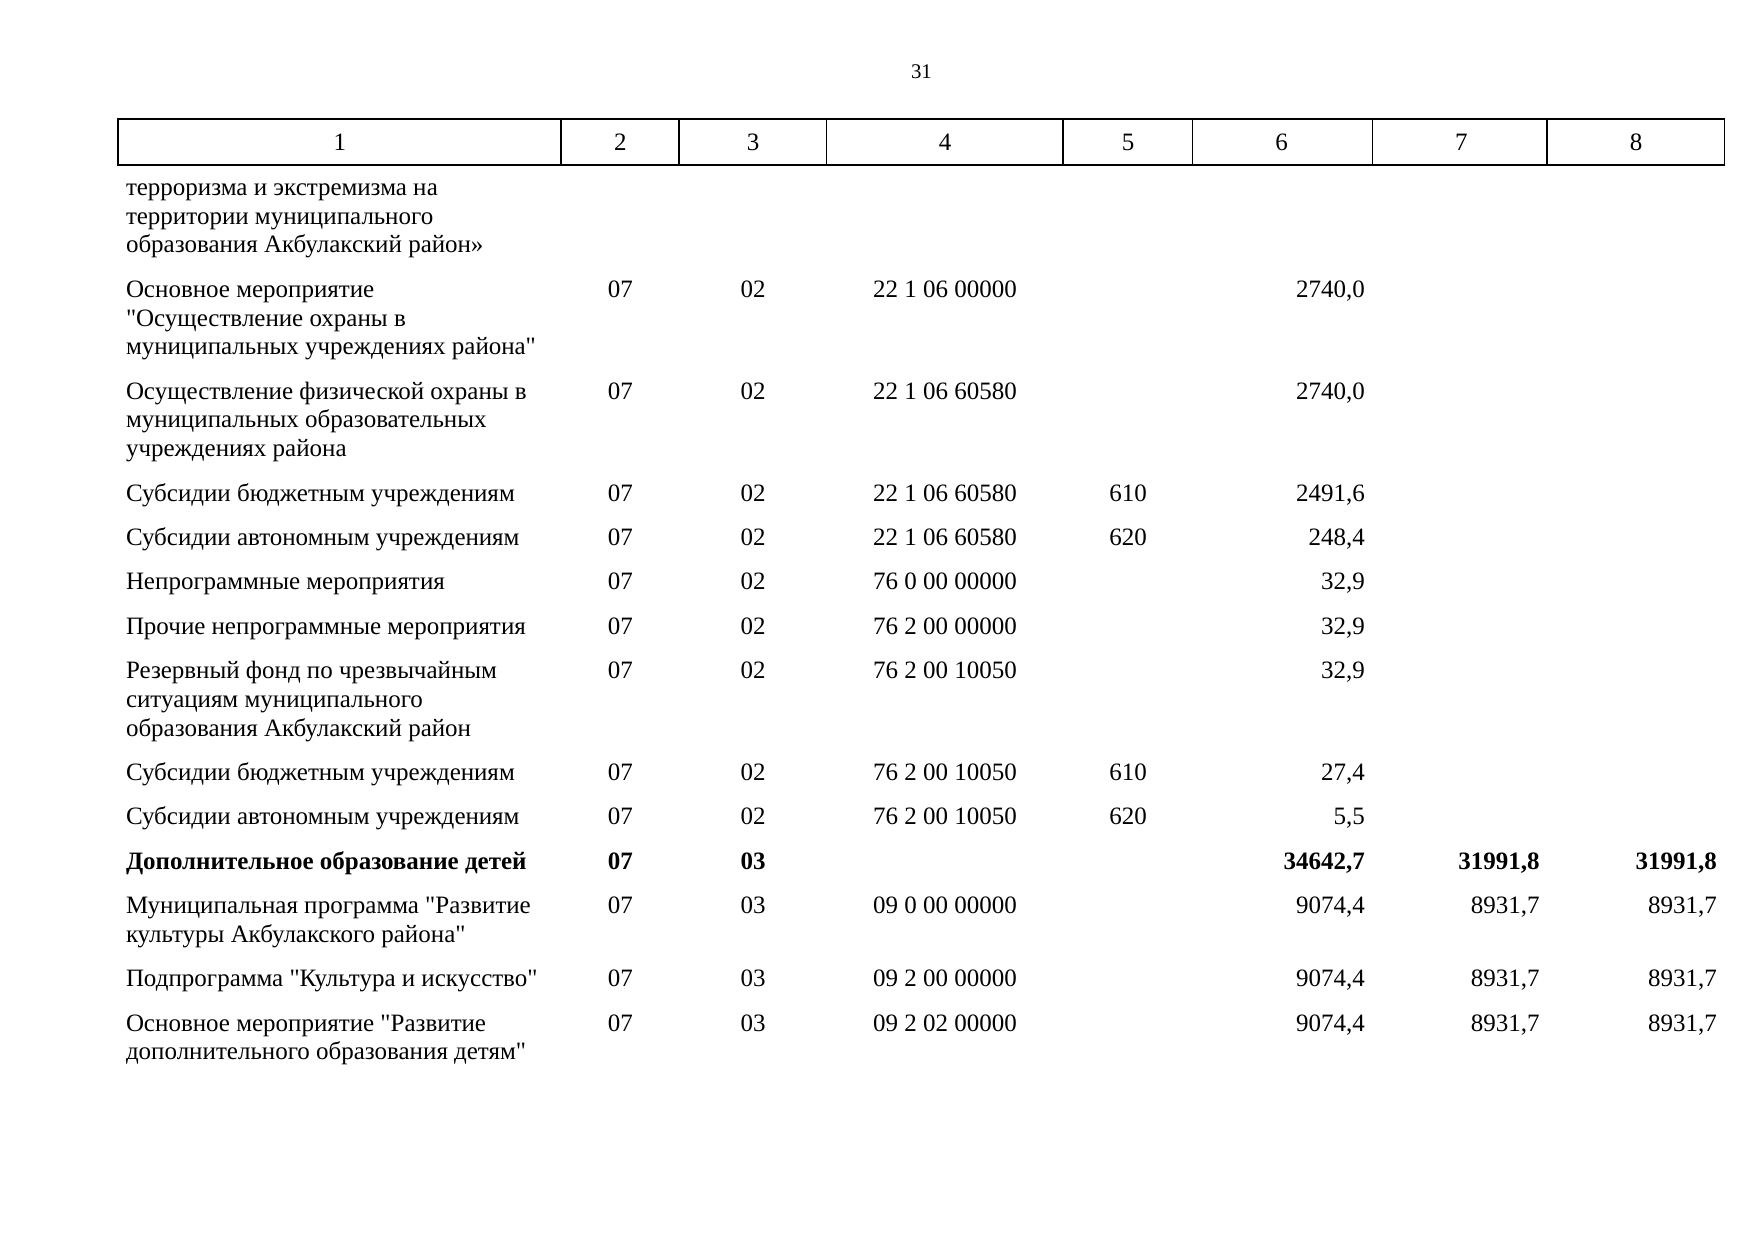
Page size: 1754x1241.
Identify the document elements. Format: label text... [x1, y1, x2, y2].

table_header [1193, 120, 1372, 164]
table_cell 5,5 [1193, 794, 1372, 838]
table_cell 09 0 00 00000 [827, 882, 1063, 955]
table_cell Резервный фонд по чрезвычайным ситуациям муниципального образования Акбулакский район [118, 647, 561, 749]
table_cell [1547, 266, 1724, 368]
table_cell 02 [679, 559, 827, 603]
table_cell 02 [679, 514, 827, 558]
table_cell Осуществление физической охраны в муниципальных образовательных учреждениях района [118, 368, 561, 470]
table_cell Непрограммные мероприятия [118, 559, 561, 603]
table_cell 02 [679, 470, 827, 514]
table_cell 22 1 06 60580 [827, 368, 1063, 470]
table_header 3 [687, 128, 819, 156]
table_header 2 [569, 128, 671, 156]
table_cell 09 2 02 00000 [827, 1000, 1063, 1073]
table_cell 07 [561, 1000, 679, 1073]
table_cell 22 1 06 00000 [827, 266, 1063, 368]
table_header [1548, 120, 1724, 164]
table_cell 8931,7 [1547, 882, 1724, 955]
table_cell 27,4 [1193, 749, 1372, 793]
table_cell [1063, 166, 1193, 266]
table_cell 34642,7 [1193, 838, 1372, 882]
table_cell [1063, 838, 1193, 882]
table_cell 31991,8 [1547, 838, 1724, 882]
table_cell 8931,7 [1372, 882, 1547, 955]
table_cell 07 [561, 647, 679, 749]
table_cell 03 [679, 1000, 827, 1073]
table_cell 07 [561, 794, 679, 838]
table_cell [561, 166, 679, 266]
table_cell 07 [561, 514, 679, 558]
table_cell [1547, 603, 1724, 647]
table_cell 2740,0 [1193, 368, 1372, 470]
table_cell 07 [561, 266, 679, 368]
table_cell 22 1 06 60580 [827, 514, 1063, 558]
table_cell 07 [561, 838, 679, 882]
table_cell 248,4 [1193, 514, 1372, 558]
table_header [1373, 120, 1546, 164]
table_cell 76 2 00 10050 [827, 647, 1063, 749]
table_cell 32,9 [1193, 647, 1372, 749]
table_cell [1063, 266, 1193, 368]
table_cell Основное мероприятие "Развитие дополнительного образования детям" [118, 1000, 561, 1073]
table_cell [1063, 559, 1193, 603]
table_cell 07 [561, 603, 679, 647]
table_cell [1372, 166, 1547, 266]
table_cell [1547, 470, 1724, 514]
table_cell Дополнительное образование детей [118, 838, 561, 882]
table_cell 07 [561, 470, 679, 514]
table_cell 2740,0 [1193, 266, 1372, 368]
table_header [680, 120, 826, 164]
table_cell [1193, 166, 1372, 266]
table_cell 09 2 00 00000 [827, 955, 1063, 1000]
table_cell 02 [679, 266, 827, 368]
table_header 4 [835, 128, 1055, 156]
table_cell [1372, 749, 1547, 793]
table_cell [1063, 603, 1193, 647]
table_cell 8931,7 [1547, 1000, 1724, 1073]
table_cell [1372, 559, 1547, 603]
table_cell [1063, 647, 1193, 749]
table_cell 620 [1063, 514, 1193, 558]
table_cell 31991,8 [1372, 838, 1547, 882]
table_cell [679, 166, 827, 266]
table_header 6 [1201, 128, 1362, 156]
table_cell [1547, 559, 1724, 603]
table_cell 620 [1063, 794, 1193, 838]
table_cell 03 [679, 838, 827, 882]
table_cell 610 [1063, 749, 1193, 793]
table_cell Субсидии автономным учреждениям [118, 794, 561, 838]
table_cell Субсидии автономным учреждениям [118, 514, 561, 558]
table_cell Субсидии бюджетным учреждениям [118, 749, 561, 793]
table_header 8 [1555, 128, 1716, 156]
table_cell 02 [679, 749, 827, 793]
table_cell [1372, 514, 1547, 558]
table_cell 02 [679, 603, 827, 647]
table_cell 9074,4 [1193, 1000, 1372, 1073]
table_cell [827, 166, 1063, 266]
table_cell Подпрограмма "Культура и искусство" [118, 955, 561, 1000]
table_cell 32,9 [1193, 603, 1372, 647]
table_header [119, 120, 560, 164]
table_header [562, 120, 678, 164]
table_cell 8931,7 [1547, 955, 1724, 1000]
table_cell 8931,7 [1372, 1000, 1547, 1073]
table_cell 07 [561, 882, 679, 955]
table_cell [1547, 514, 1724, 558]
table_cell 07 [561, 749, 679, 793]
table_cell 76 2 00 00000 [827, 603, 1063, 647]
table_cell 22 1 06 60580 [827, 470, 1063, 514]
table_cell 03 [679, 882, 827, 955]
table_cell [1372, 266, 1547, 368]
table_cell 03 [679, 955, 827, 1000]
table_cell [1547, 794, 1724, 838]
table_cell терроризма и экстремизма на территории муниципального образования Акбулакский район» [118, 166, 561, 266]
table_cell [1372, 794, 1547, 838]
table_cell [1372, 603, 1547, 647]
table_cell [1063, 368, 1193, 470]
table_cell [1063, 955, 1193, 1000]
table_cell 9074,4 [1193, 882, 1372, 955]
table_cell 02 [679, 794, 827, 838]
table_cell 02 [679, 368, 827, 470]
table_header [1064, 120, 1192, 164]
table_cell [1372, 470, 1547, 514]
table_cell 610 [1063, 470, 1193, 514]
table_cell 2491,6 [1193, 470, 1372, 514]
table_cell [1372, 647, 1547, 749]
table_cell 07 [561, 955, 679, 1000]
table_cell [1063, 1000, 1193, 1073]
table_header 1 [126, 128, 553, 156]
table_cell [1547, 368, 1724, 470]
table_header 7 [1380, 128, 1542, 156]
table_cell Муниципальная программа "Развитие культуры Акбулакского района" [118, 882, 561, 955]
table_cell [827, 838, 1063, 882]
table_header 5 [1071, 128, 1185, 156]
table_cell 9074,4 [1193, 955, 1372, 1000]
table_cell [1547, 749, 1724, 793]
table_cell [1547, 166, 1724, 266]
table_cell 02 [679, 647, 827, 749]
table_cell Основное мероприятие "Осуществление охраны в муниципальных учреждениях района" [118, 266, 561, 368]
table_cell Субсидии бюджетным учреждениям [118, 470, 561, 514]
table_cell Прочие непрограммные мероприятия [118, 603, 561, 647]
table_cell 76 2 00 10050 [827, 794, 1063, 838]
table_cell [1063, 882, 1193, 955]
table_cell 8931,7 [1372, 955, 1547, 1000]
table_cell 07 [561, 368, 679, 470]
table_cell 32,9 [1193, 559, 1372, 603]
table_cell [1547, 647, 1724, 749]
table_cell 07 [561, 559, 679, 603]
table_cell 76 0 00 00000 [827, 559, 1063, 603]
table_cell [1372, 368, 1547, 470]
table_cell 76 2 00 10050 [827, 749, 1063, 793]
table_header [827, 120, 1062, 164]
